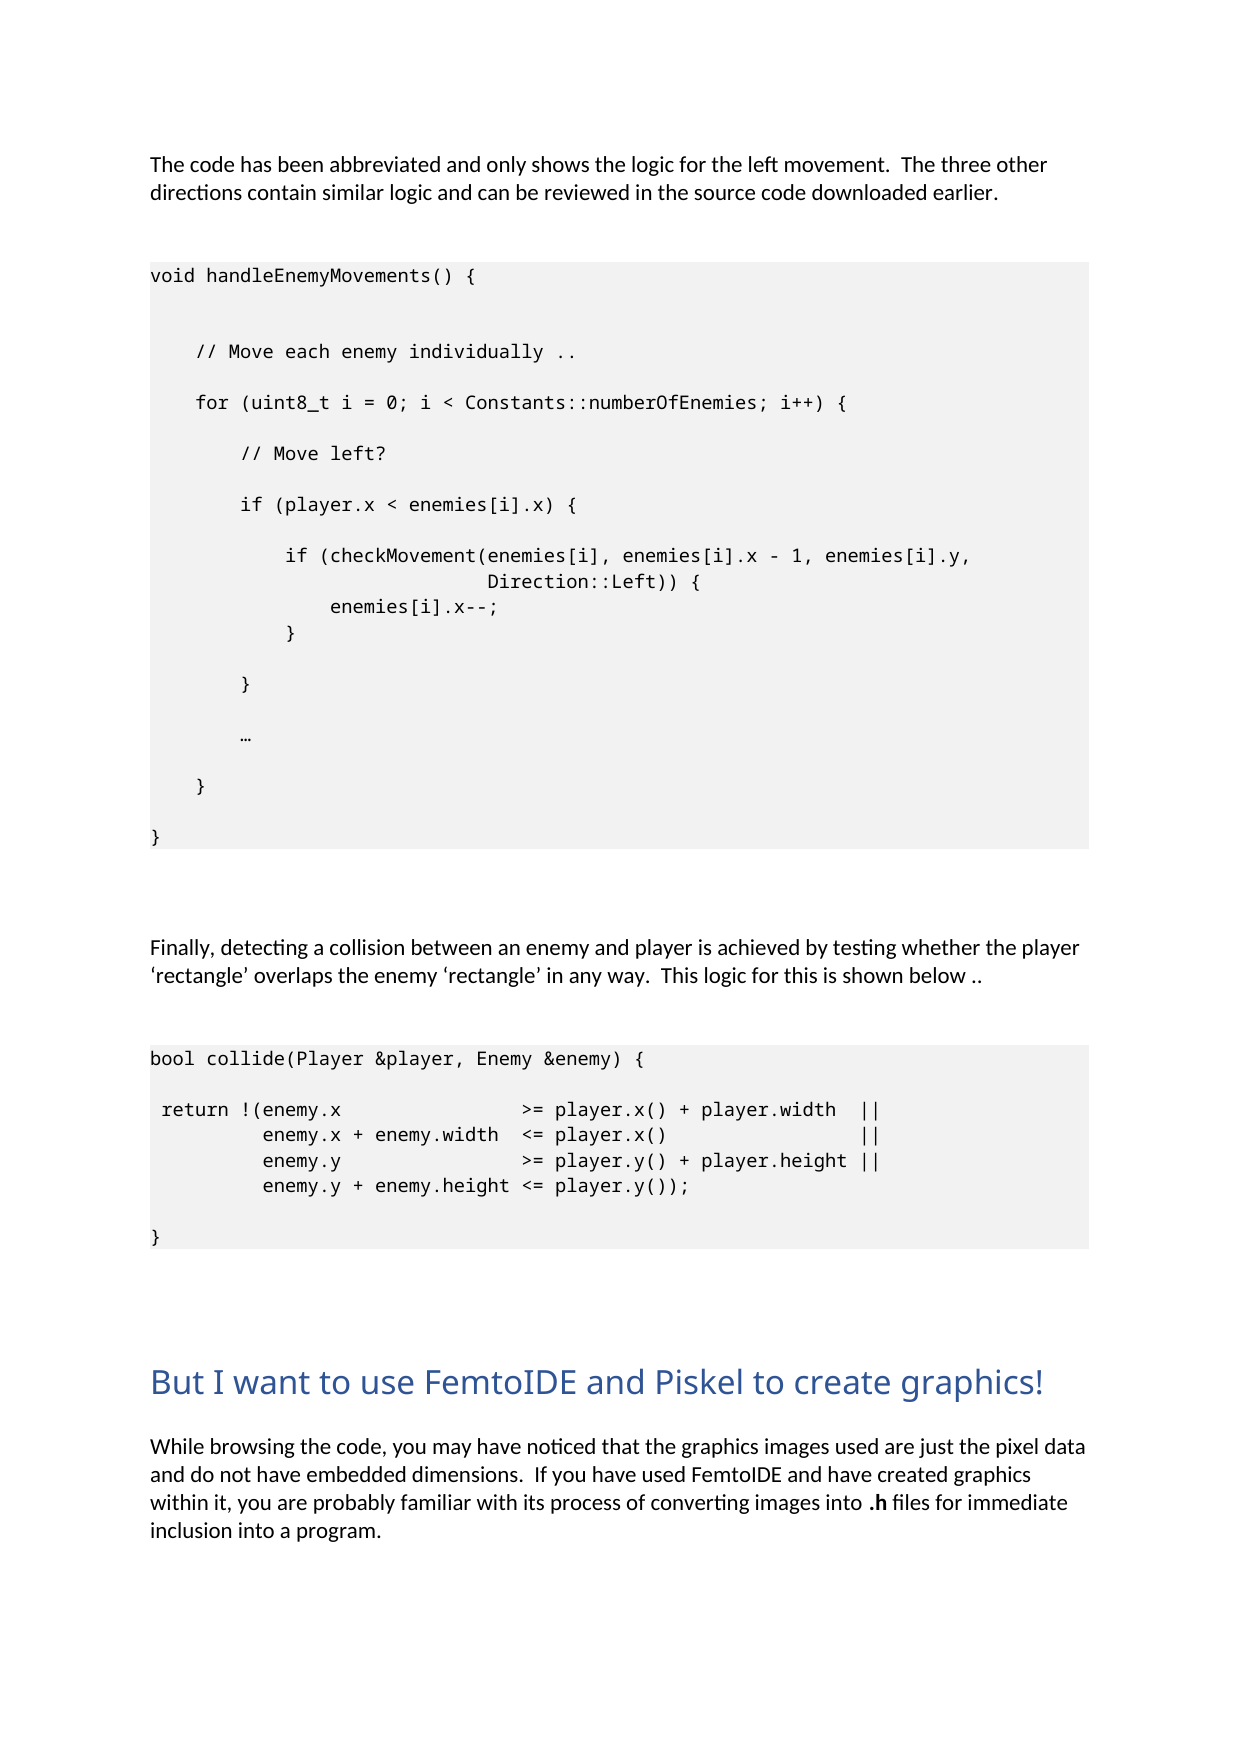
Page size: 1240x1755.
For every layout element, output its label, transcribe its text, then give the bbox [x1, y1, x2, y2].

text } [150, 772, 1089, 798]
text return !(enemy.x >= player.x() + player.width || [150, 1096, 1089, 1122]
text bool collide(Player &player, Enemy &enemy) { [150, 1045, 1089, 1071]
subtitle But I want to use FemtoIDE and Piskel to create graphics! [150, 1358, 1089, 1404]
text Direction::Left)) { [150, 568, 1089, 594]
text … [150, 721, 1089, 747]
text if (player.x < enemies[i].x) { [150, 492, 1089, 517]
text enemy.y >= player.y() + player.height || [150, 1147, 1089, 1173]
text enemy.x + enemy.width <= player.x() || [150, 1122, 1089, 1147]
text Finally, detecting a collision between an enemy and player is achieved by testing whether the player ‘rectangle’ overlaps the enemy ‘rectangle’ in any way. This logic for this is shown below .. [150, 933, 1089, 989]
text } [150, 619, 1089, 645]
text void handleEnemyMovements() { [150, 262, 1089, 288]
text if (checkMovement(enemies[i], enemies[i].x - 1, enemies[i].y, [150, 543, 1089, 568]
text for (uint8_t i = 0; i < Constants::numberOfEnemies; i++) { [150, 390, 1089, 415]
text } [150, 1224, 1089, 1249]
text } [150, 670, 1089, 696]
text // Move left? [150, 441, 1089, 466]
text enemy.y + enemy.height <= player.y()); [150, 1173, 1089, 1198]
text // Move each enemy individually .. [150, 339, 1089, 364]
text } [150, 823, 1089, 849]
text While browsing the code, you may have noticed that the graphics images used are just the pixel data and do not have embedded dimensions. If you have used FemtoIDE and have created graphics within it, you are probably familiar with its process of converting images into .h files for immediate inclusion into a program. [150, 1432, 1089, 1544]
text enemies[i].x--; [150, 594, 1089, 619]
text The code has been abbreviated and only shows the logic for the left movement. The three other directions contain similar logic and can be reviewed in the source code downloaded earlier. [150, 150, 1089, 206]
